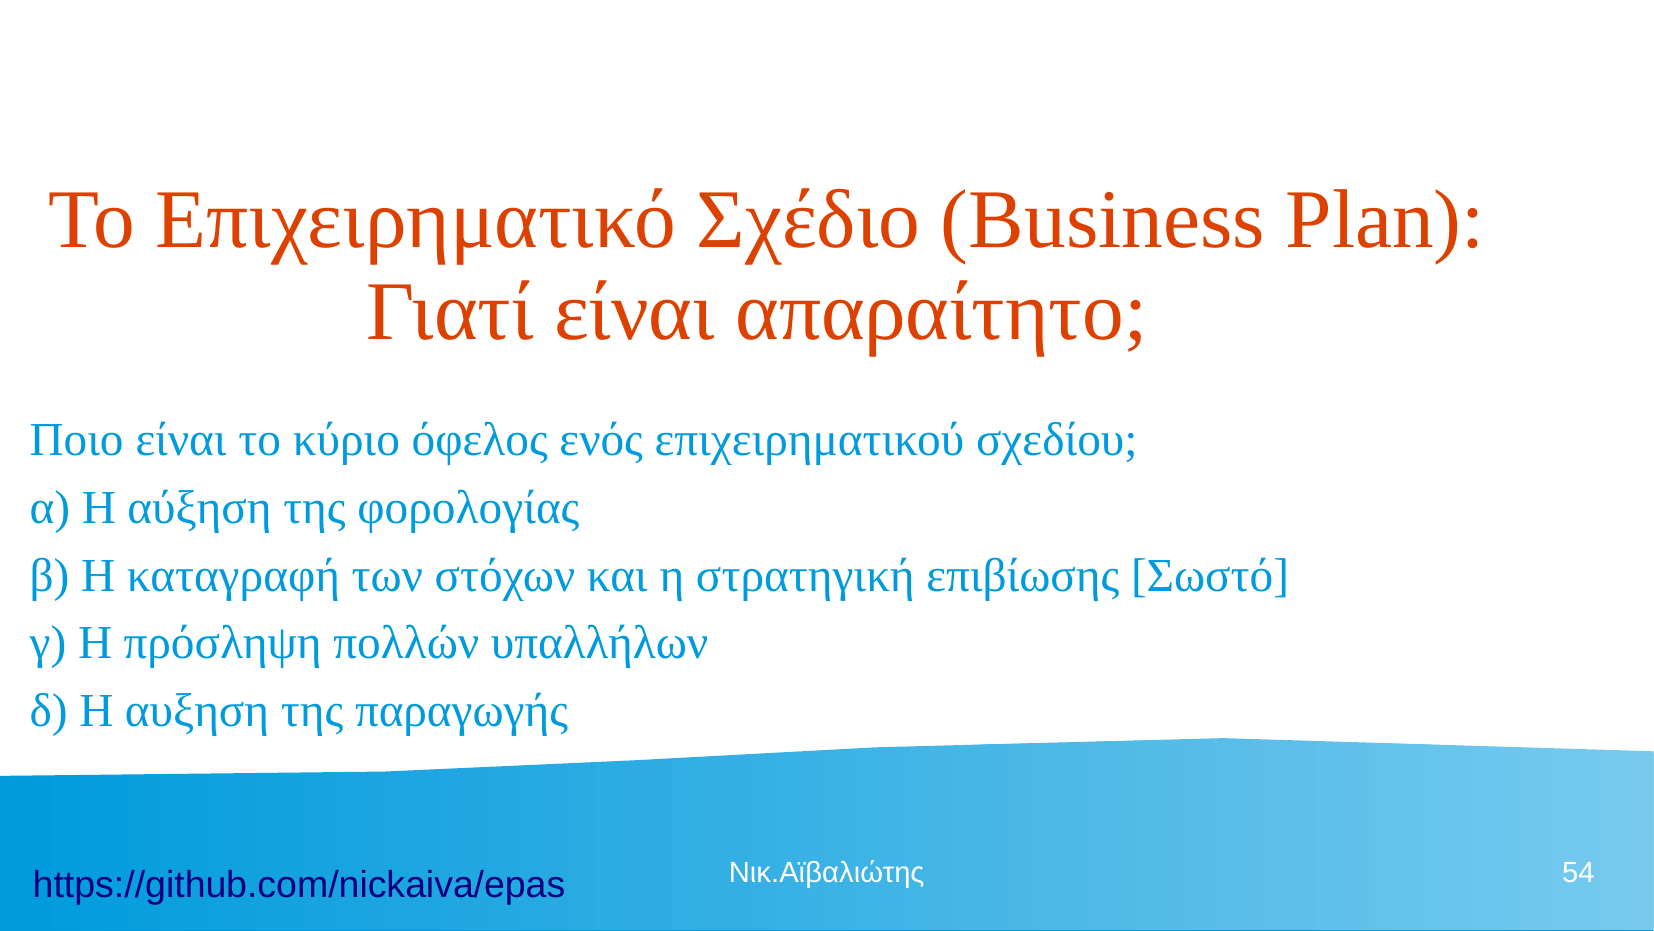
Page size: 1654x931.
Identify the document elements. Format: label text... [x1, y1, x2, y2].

title Το Επιχειρηματικό Σχέδιο (Business Plan): Γιατί είναι απαραίτητο; [29, 173, 1506, 359]
list Ποιο είναι το κύριο όφελος ενός επιχειρηματικού σχεδίου; α) Η αύξηση της φορολογίας β) Η καταγραφή των στόχων και η στρατηγική επιβίωσης [Σωστό] γ) Η πρόσληψη πολλών υπαλλήλων δ) Η αυξηση της παραγωγής [29, 413, 1565, 739]
